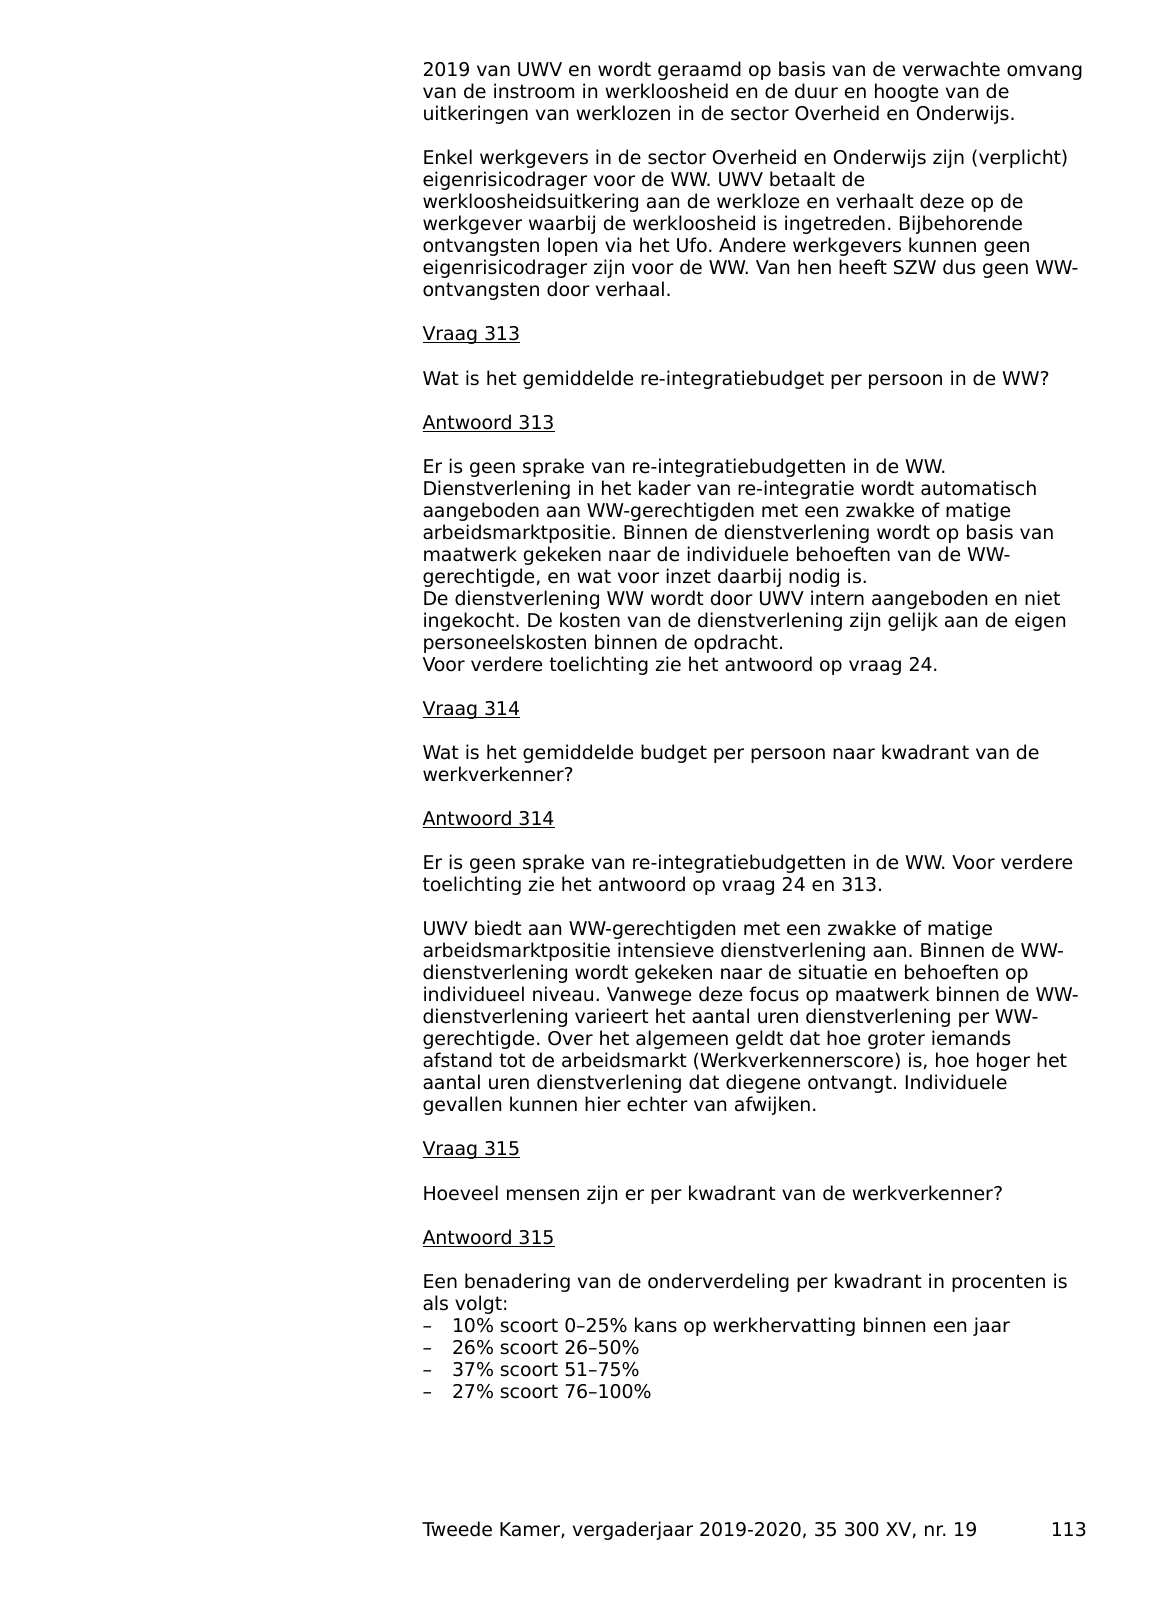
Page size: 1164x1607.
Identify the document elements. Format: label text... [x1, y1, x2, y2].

text Enkel werkgevers in de sector Overheid en Onderwijs zijn (verplicht) eigenrisicodrager voor de WW. UWV betaalt de werkloosheidsuitkering aan de werkloze en verhaalt deze op de werkgever waarbij de werkloosheid is ingetreden. Bijbehorende ontvangsten lopen via het Ufo. Andere werkgevers kunnen geen eigenrisicodrager zijn voor de WW. Van hen heeft SZW dus geen WW-ontvangsten door verhaal. [422, 147, 1087, 301]
text UWV biedt aan WW-gerechtigden met een zwakke of matige arbeidsmarktpositie intensieve dienstverlening aan. Binnen de WW-dienstverlening wordt gekeken naar de situatie en behoeften op individueel niveau. Vanwege deze focus op maatwerk binnen de WW-dienstverlening varieert het aantal uren dienstverlening per WW-gerechtigde. Over het algemeen geldt dat hoe groter iemands afstand tot de arbeidsmarkt (Werkverkennerscore) is, hoe hoger het aantal uren dienstverlening dat diegene ontvangt. Individuele gevallen kunnen hier echter van afwijken. [422, 918, 1087, 1116]
text Er is geen sprake van re-integratiebudgetten in de WW. Dienstverlening in het kader van re-integratie wordt automatisch aangeboden aan WW-gerechtigden met een zwakke of matige arbeidsmarktpositie. Binnen de dienstverlening wordt op basis van maatwerk gekeken naar de individuele behoeften van de WW-gerechtigde, en wat voor inzet daarbij nodig is. [422, 456, 1087, 588]
text – 37% scoort 51–75% [422, 1359, 1087, 1381]
subtitle Vraag 313 [422, 323, 1087, 345]
text – 27% scoort 76–100% [422, 1381, 1087, 1403]
text Wat is het gemiddelde budget per persoon naar kwadrant van de werkverkenner? [422, 742, 1087, 786]
text Wat is het gemiddelde re-integratiebudget per persoon in de WW? [422, 367, 1087, 389]
subtitle Vraag 314 [422, 698, 1087, 720]
text Er is geen sprake van re-integratiebudgetten in de WW. Voor verdere toelichting zie het antwoord op vraag 24 en 313. [422, 852, 1087, 896]
subtitle Antwoord 314 [422, 808, 1087, 830]
text Voor verdere toelichting zie het antwoord op vraag 24. [422, 653, 1087, 676]
subtitle Vraag 315 [422, 1138, 1087, 1160]
subtitle Antwoord 315 [422, 1227, 1087, 1249]
text De dienstverlening WW wordt door UWV intern aangeboden en niet ingekocht. De kosten van de dienstverlening zijn gelijk aan de eigen personeelskosten binnen de opdracht. [422, 588, 1087, 653]
text Hoeveel mensen zijn er per kwadrant van de werkverkenner? [422, 1182, 1087, 1204]
text – 26% scoort 26–50% [422, 1337, 1087, 1359]
subtitle Antwoord 313 [422, 412, 1087, 433]
text Een benadering van de onderverdeling per kwadrant in procenten is als volgt: [422, 1271, 1087, 1315]
text – 10% scoort 0–25% kans op werkhervatting binnen een jaar [422, 1315, 1087, 1337]
text 2019 van UWV en wordt geraamd op basis van de verwachte omvang van de instroom in werkloosheid en de duur en hoogte van de uitkeringen van werklozen in de sector Overheid en Onderwijs. [422, 59, 1087, 125]
